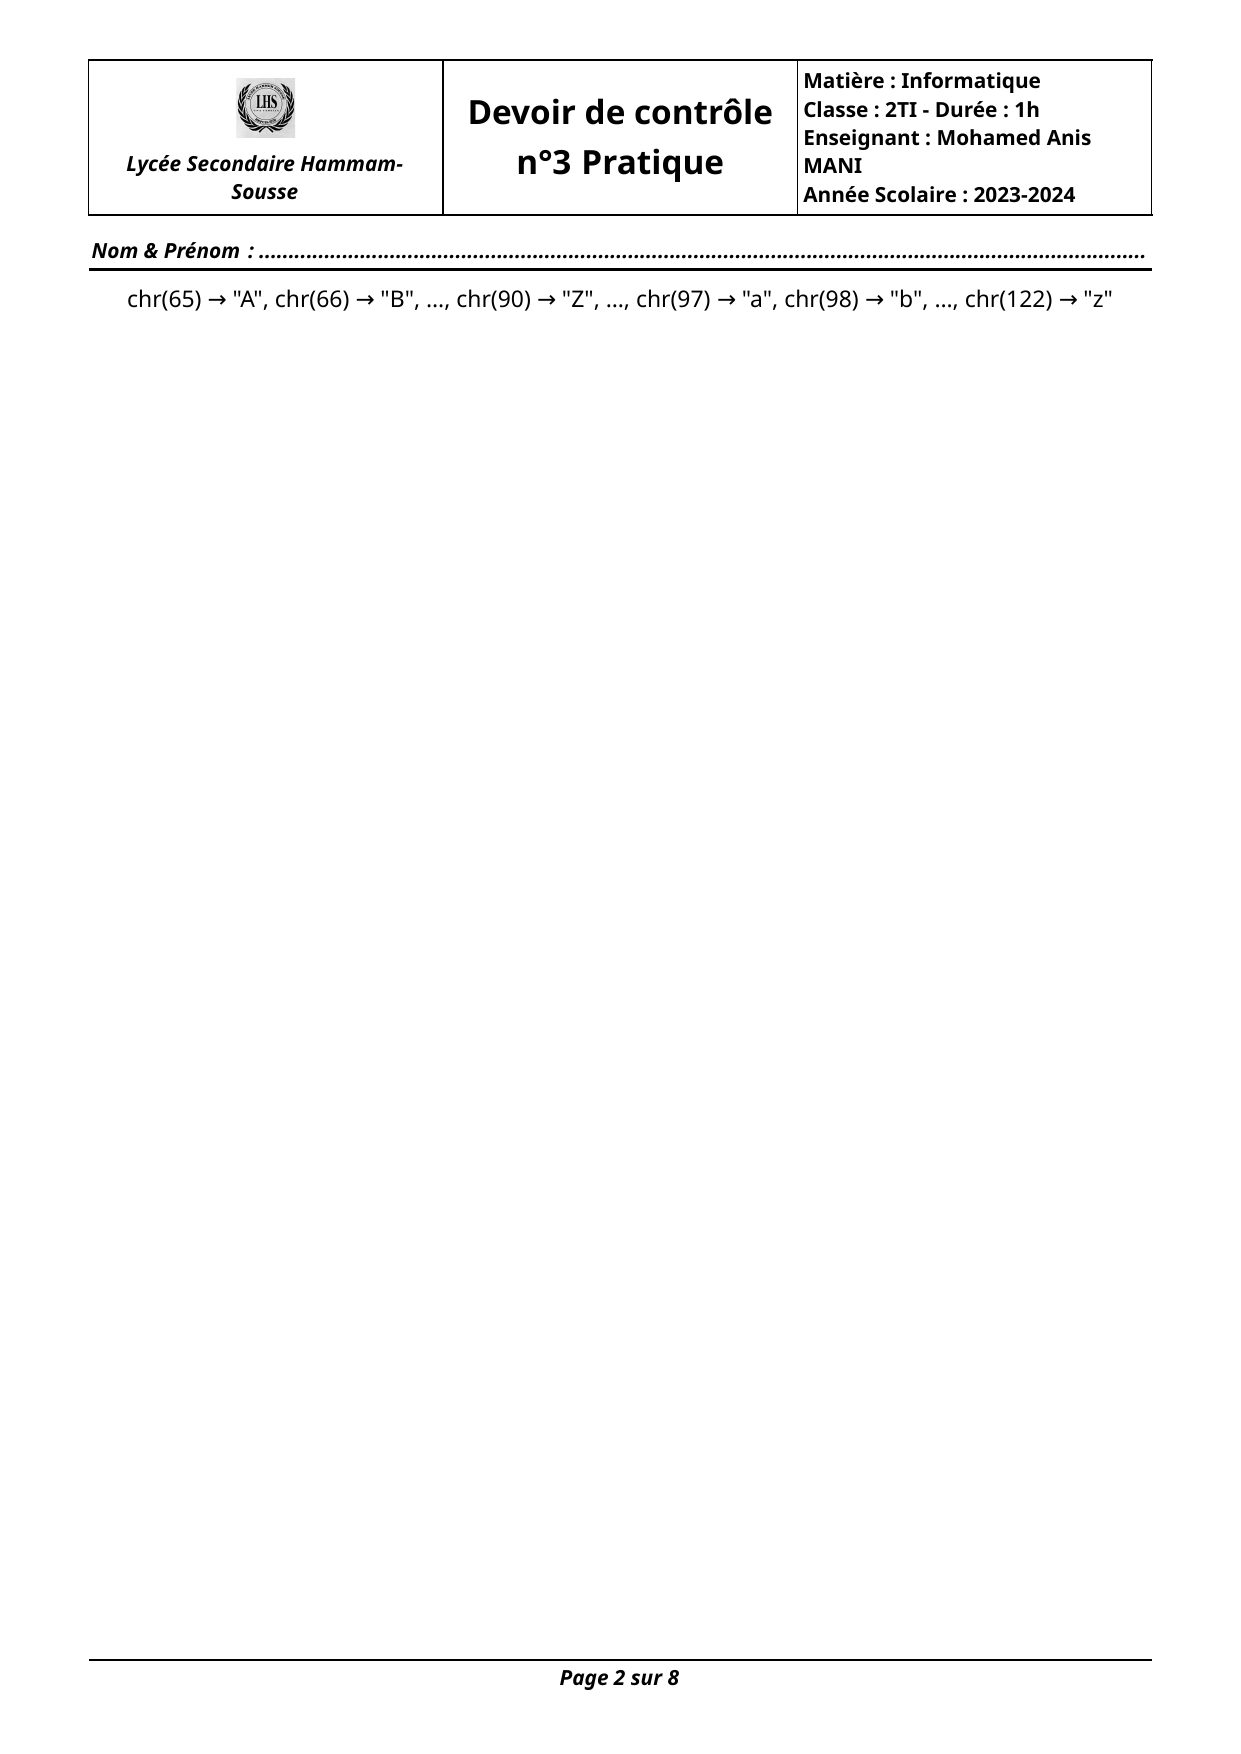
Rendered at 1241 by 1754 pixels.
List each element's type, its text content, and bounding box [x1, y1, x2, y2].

text chr(65) → "A", chr(66) → "B", …, chr(90) → "Z", …, chr(97) → "a", chr(98) → "b", …, chr(122) → "z" [88, 283, 1152, 314]
